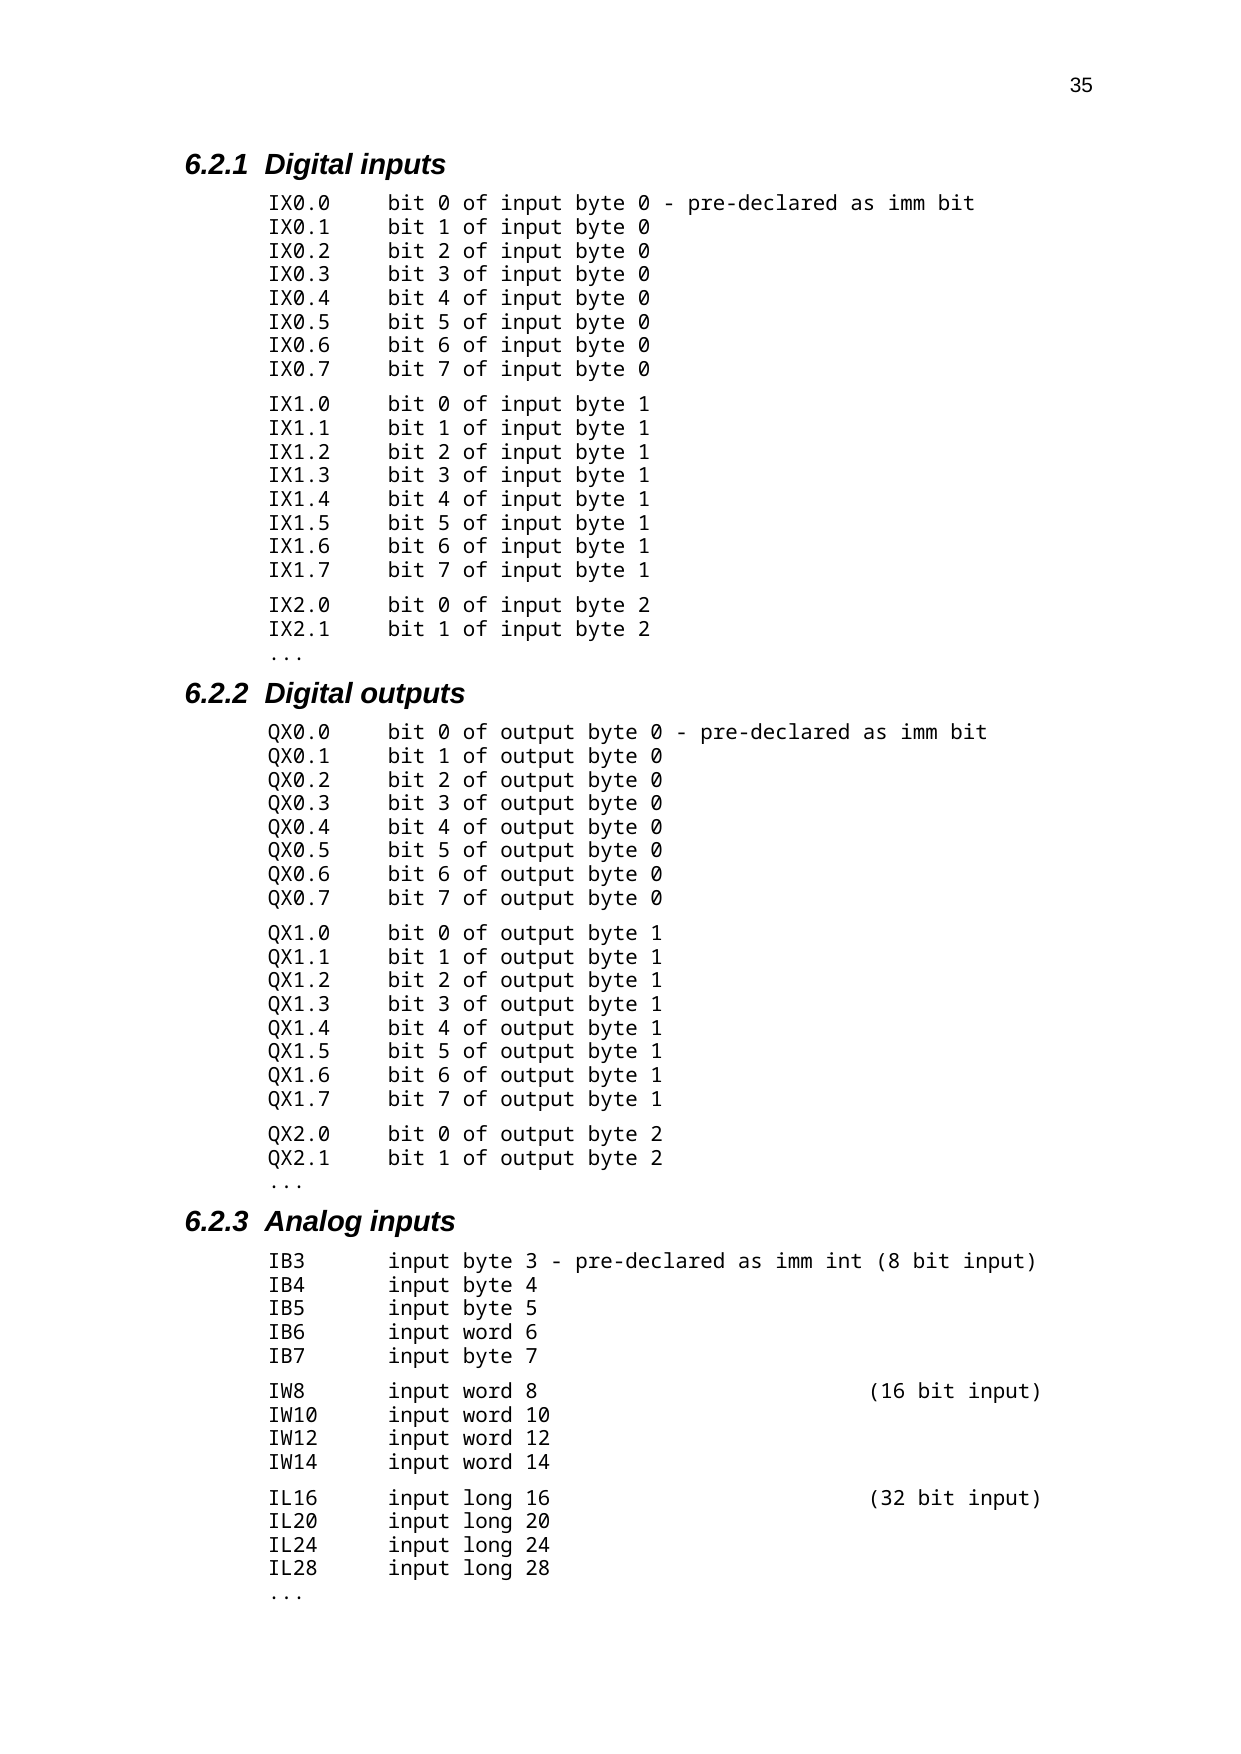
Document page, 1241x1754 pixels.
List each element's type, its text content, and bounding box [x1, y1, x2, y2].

text IX0.0 bit 0 of input byte 0 - pre-declared as imm bit IX0.1 bit 1 of input byte 0 IX0.2 bit 2 of input byte 0 IX0.3 bit 3 of input byte 0 IX0.4 bit 4 of input byte 0 IX0.5 bit 5 of input byte 0 IX0.6 bit 6 of input byte 0 IX0.7 bit 7 of input byte 0 [268, 192, 1092, 381]
text IX2.0 bit 0 of input byte 2 IX2.1 bit 1 of input byte 2 ... [268, 594, 1092, 665]
text QX2.0 bit 0 of output byte 2 QX2.1 bit 1 of output byte 2 ... [268, 1123, 1092, 1194]
text QX1.0 bit 0 of output byte 1 QX1.1 bit 1 of output byte 1 QX1.2 bit 2 of output byte 1 QX1.3 bit 3 of output byte 1 QX1.4 bit 4 of output byte 1 QX1.5 bit 5 of output byte 1 QX1.6 bit 6 of output byte 1 QX1.7 bit 7 of output byte 1 [268, 922, 1092, 1111]
text IX1.0 bit 0 of input byte 1 IX1.1 bit 1 of input byte 1 IX1.2 bit 2 of input byte 1 IX1.3 bit 3 of input byte 1 IX1.4 bit 4 of input byte 1 IX1.5 bit 5 of input byte 1 IX1.6 bit 6 of input byte 1 IX1.7 bit 7 of input byte 1 [268, 393, 1092, 582]
subtitle Digital outputs [184, 677, 1092, 709]
text QX0.0 bit 0 of output byte 0 - pre-declared as imm bit QX0.1 bit 1 of output byte 0 QX0.2 bit 2 of output byte 0 QX0.3 bit 3 of output byte 0 QX0.4 bit 4 of output byte 0 QX0.5 bit 5 of output byte 0 QX0.6 bit 6 of output byte 0 QX0.7 bit 7 of output byte 0 [268, 721, 1092, 910]
subtitle Analog inputs [184, 1205, 1092, 1238]
text IB3 input byte 3 - pre-declared as imm int (8 bit input) IB4 input byte 4 IB5 input byte 5 IB6 input word 6 IB7 input byte 7 [268, 1250, 1092, 1368]
subtitle Digital inputs [184, 148, 1092, 180]
text IL16 input long 16 (32 bit input) IL20 input long 20 IL24 input long 24 IL28 input long 28 ... [268, 1486, 1092, 1604]
text IW8 input word 8 (16 bit input) IW10 input word 10 IW12 input word 12 IW14 input word 14 [268, 1380, 1092, 1474]
